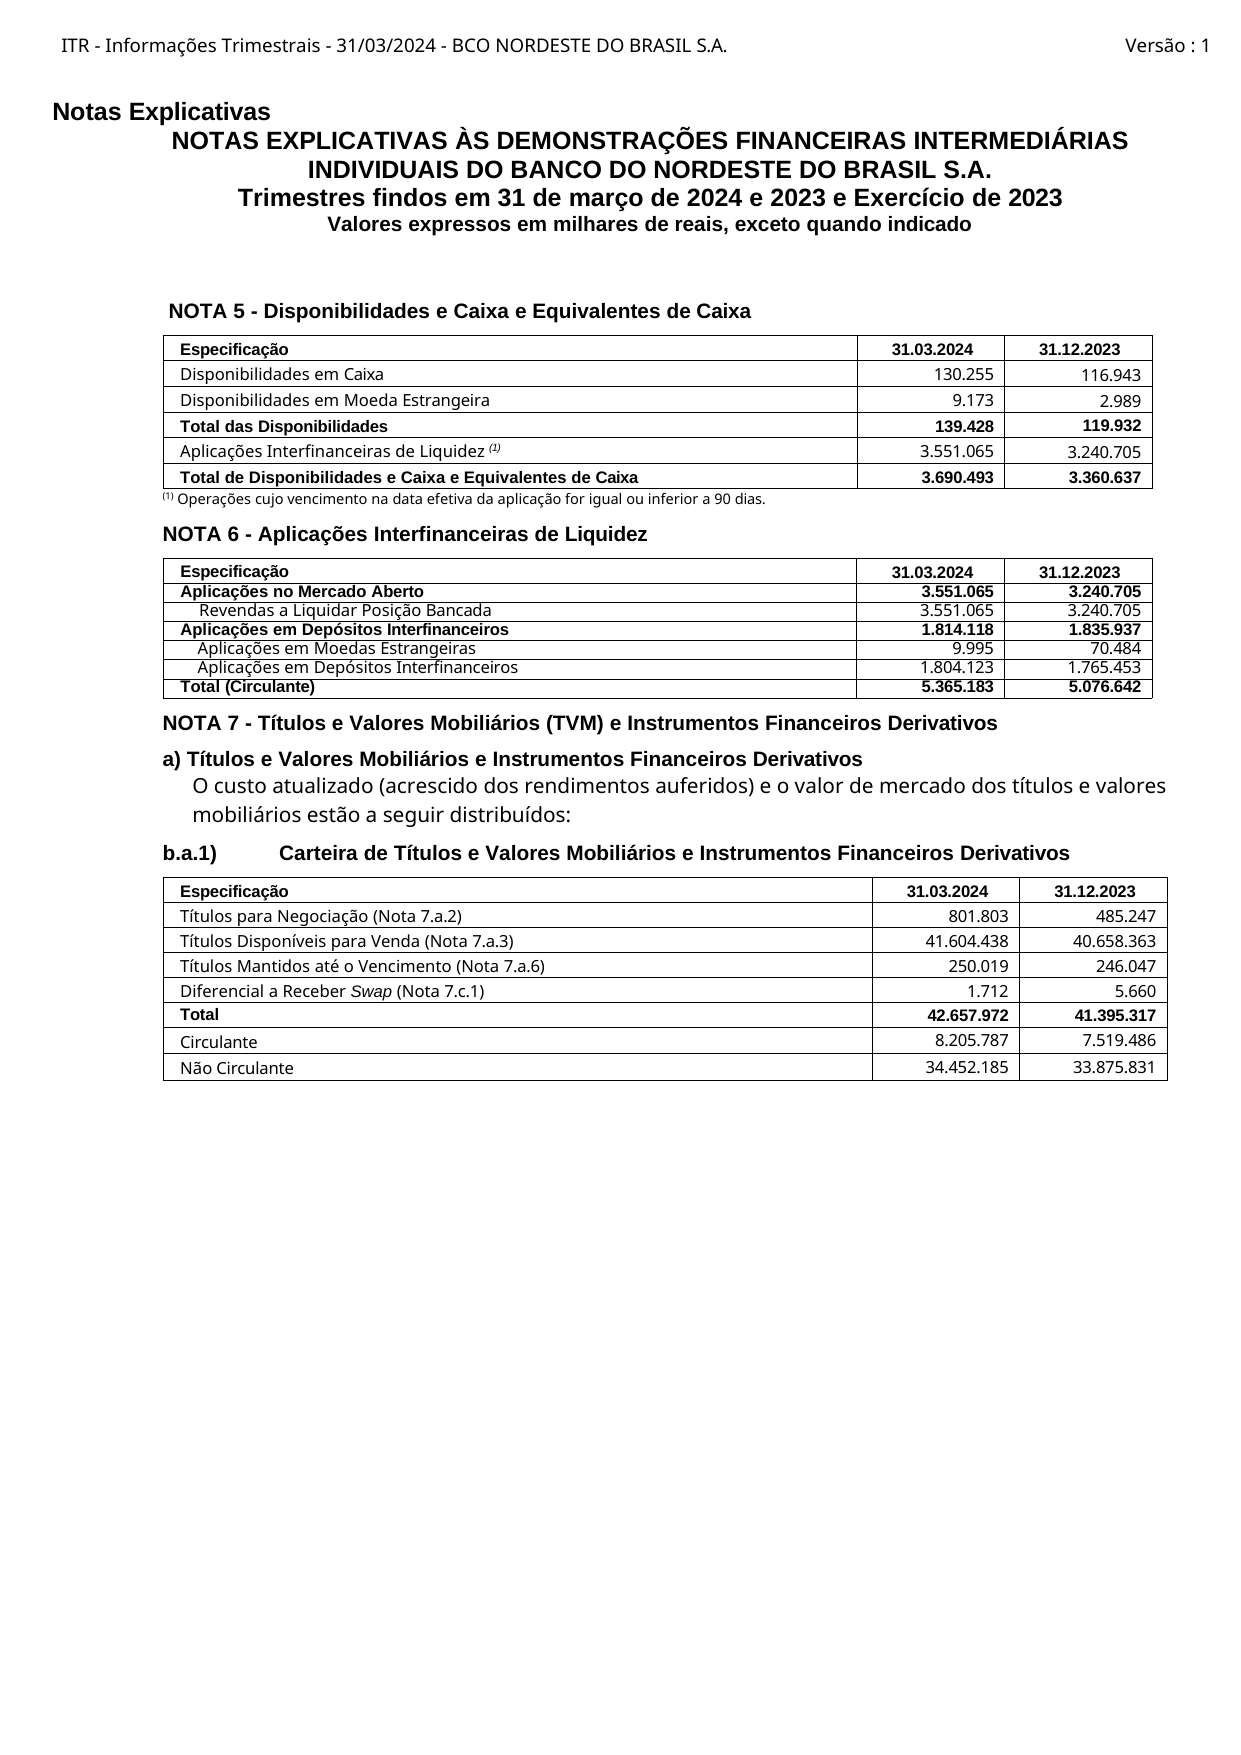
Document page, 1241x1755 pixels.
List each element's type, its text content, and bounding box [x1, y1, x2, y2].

table_cell 41.604.438 [873, 928, 1019, 952]
table_cell Total [164, 1003, 872, 1027]
table_cell 9.995 [857, 641, 1004, 659]
table_cell Não Circulante [164, 1054, 872, 1079]
table_cell 1.814.118 [857, 622, 1004, 640]
table_header 31.03.2024 [857, 559, 1004, 583]
table_cell 1.804.123 [857, 660, 1004, 678]
table_cell 139.428 [858, 413, 1004, 437]
table_cell Aplicações no Mercado Aberto [164, 584, 856, 602]
subtitle NOTAS EXPLICATIVAS ÀS DEMONSTRAÇÕES FINANCEIRAS INTERMEDIÁRIAS INDIVIDUAIS DO BANCO DO NORDESTE DO BRASIL S.A. [99, 126, 1200, 184]
subtitle NOTA 6 - Aplicações Interfinanceiras de Liquidez [162, 521, 1222, 545]
table_cell Títulos para Negociação (Nota 7.a.2) [164, 903, 872, 927]
table_cell 116.943 [1005, 361, 1152, 386]
table_cell 2.989 [1005, 387, 1152, 412]
table_cell Revendas a Liquidar Posição Bancada [164, 603, 856, 621]
table_cell 7.519.486 [1020, 1028, 1167, 1053]
table_header 31.12.2023 [1005, 559, 1152, 583]
table_header 31.03.2024 [858, 336, 1004, 360]
table_cell 130.255 [858, 361, 1004, 386]
table_cell 5.076.642 [1005, 680, 1152, 697]
table_cell 3.240.705 [1005, 603, 1152, 621]
table_cell 34.452.185 [873, 1054, 1019, 1079]
table_header Especificação [164, 878, 872, 902]
subtitle Trimestres findos em 31 de março de 2024 e 2023 e Exercício de 2023 [100, 184, 1200, 212]
table_cell 3.360.637 [1005, 464, 1152, 488]
table_cell 33.875.831 [1020, 1054, 1167, 1079]
table_cell 1.712 [873, 978, 1019, 1002]
table_cell 1.765.453 [1005, 660, 1152, 678]
table_cell 40.658.363 [1020, 928, 1167, 952]
table_cell 119.932 [1005, 413, 1152, 437]
table_cell Aplicações Interfinanceiras de Liquidez (1) [164, 438, 857, 463]
list Carteira de Títulos e Valores Mobiliários e Instrumentos Financeiros Derivativos [162, 841, 1222, 865]
table_header Especificação [164, 559, 856, 583]
table_cell 801.803 [873, 903, 1019, 927]
table_cell Total das Disponibilidades [164, 413, 857, 437]
table_cell 3.690.493 [858, 464, 1004, 488]
table_cell 70.484 [1005, 641, 1152, 659]
table_cell 250.019 [873, 953, 1019, 977]
table_cell Total de Disponibilidades e Caixa e Equivalentes de Caixa [164, 464, 857, 488]
table_cell Aplicações em Depósitos Interfinanceiros [164, 622, 856, 640]
table_cell 3.551.065 [858, 438, 1004, 463]
subtitle Valores expressos em milhares de reais, exceto quando indicado [99, 212, 1199, 236]
table_cell 41.395.317 [1020, 1003, 1167, 1027]
table_cell Diferencial a Receber Swap (Nota 7.c.1) [164, 978, 872, 1002]
table_cell Aplicações em Depósitos Interfinanceiros [164, 660, 856, 678]
table_cell 3.240.705 [1005, 438, 1152, 463]
table_cell Títulos Mantidos até o Vencimento (Nota 7.a.6) [164, 953, 872, 977]
table_cell Aplicações em Moedas Estrangeiras [164, 641, 856, 659]
table_header 31.03.2024 [873, 878, 1019, 902]
subtitle NOTA 5 - Disponibilidades e Caixa e Equivalentes de Caixa [168, 299, 1222, 323]
subtitle NOTA 7 - Títulos e Valores Mobiliários (TVM) e Instrumentos Financeiros Derivativos [162, 711, 1222, 735]
table_cell Total (Circulante) [164, 680, 856, 697]
text (1) Operações cujo vencimento na data efetiva da aplicação for igual ou inferior a 90 dias. [162, 489, 1222, 509]
table_cell 9.173 [858, 387, 1004, 412]
table_cell Disponibilidades em Moeda Estrangeira [164, 387, 857, 412]
table_header 31.12.2023 [1020, 878, 1167, 902]
table_cell 5.365.183 [857, 680, 1004, 697]
table_cell 3.240.705 [1005, 584, 1152, 602]
table_cell 5.660 [1020, 978, 1167, 1002]
table_cell 485.247 [1020, 903, 1167, 927]
table_cell Circulante [164, 1028, 872, 1053]
text ITR - Informações Trimestrais - 31/03/2024 - BCO NORDESTE DO BRASIL S.A. Versão : 1 [61, 32, 1222, 58]
table_cell 246.047 [1020, 953, 1167, 977]
table_header Especificação [164, 336, 857, 360]
table_cell Disponibilidades em Caixa [164, 361, 857, 386]
table_cell 3.551.065 [857, 584, 1004, 602]
table_cell 42.657.972 [873, 1003, 1019, 1027]
list Títulos e Valores Mobiliários e Instrumentos Financeiros Derivativos [162, 747, 1222, 771]
table_cell 3.551.065 [857, 603, 1004, 621]
table_cell Títulos Disponíveis para Venda (Nota 7.a.3) [164, 928, 872, 952]
table_cell 8.205.787 [873, 1028, 1019, 1053]
text O custo atualizado (acrescido dos rendimentos auferidos) e o valor de mercado dos títulos e valores mobiliários estão a seguir distribuídos: [192, 771, 1215, 828]
text Notas Explicativas [52, 98, 1222, 126]
table_header 31.12.2023 [1005, 336, 1152, 360]
table_cell 1.835.937 [1005, 622, 1152, 640]
